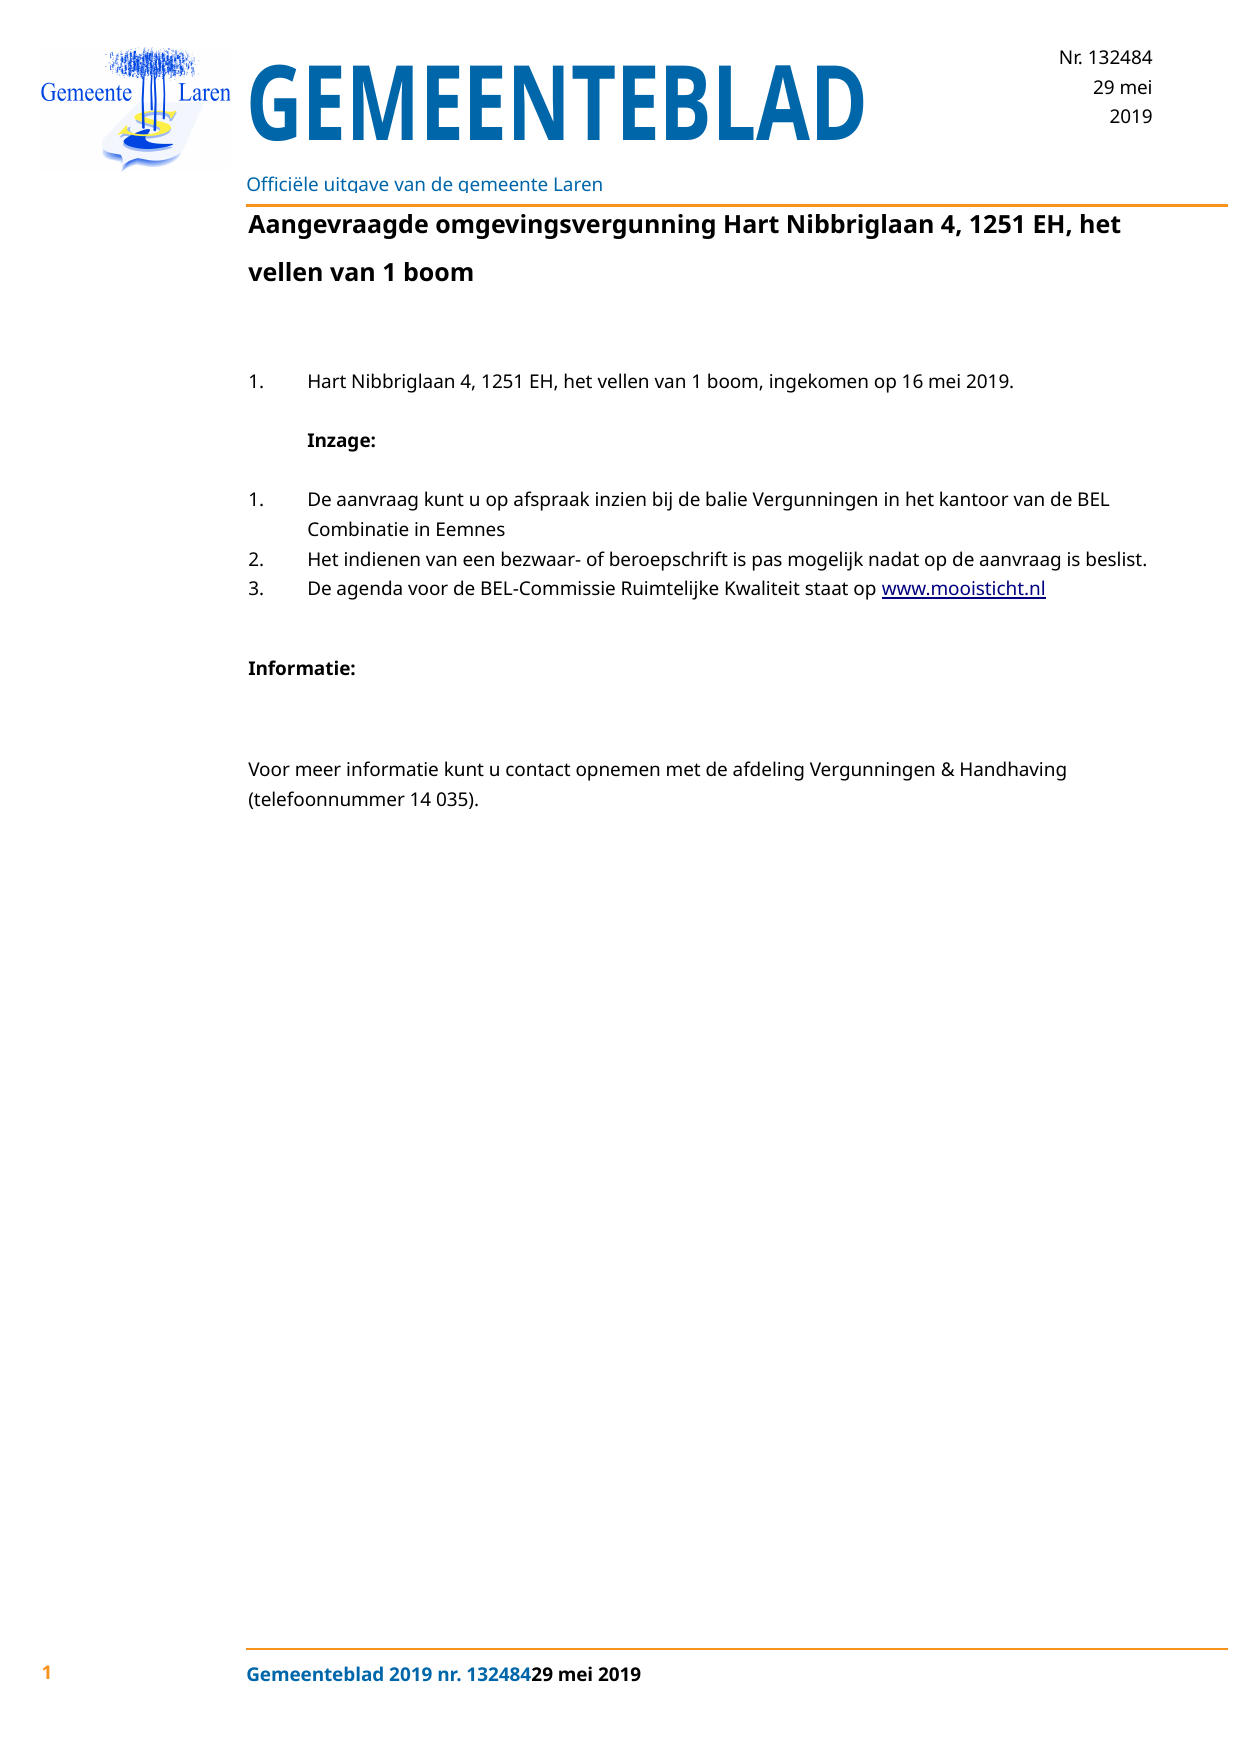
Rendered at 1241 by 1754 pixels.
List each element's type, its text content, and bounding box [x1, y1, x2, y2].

list De aanvraag kunt u op afspraak inzien bij de balie Vergunningen in het kantoor van de BEL Combinatie in Eemnes [248, 487, 1152, 542]
list De agenda voor de BEL-Commissie Ruimtelijke Kwaliteit staat op www.mooisticht.nl [248, 575, 1152, 601]
text Aangevraagde omgevingsvergunning Hart Nibbriglaan 4, 1251 EH, het vellen van 1 boom [248, 207, 1152, 288]
list Inzage: [248, 427, 1152, 453]
text Voor meer informatie kunt u contact opnemen met de afdeling Vergunningen & Handhaving (telefoonnummer 14 035). [248, 756, 1152, 812]
list Het indienen van een bezwaar- of beroepschrift is pas mogelijk nadat op de aanvraag is beslist. [248, 546, 1152, 572]
picture [41, 47, 231, 172]
list Hart Nibbriglaan 4, 1251 EH, het vellen van 1 boom, ingekomen op 16 mei 2019. [248, 368, 1152, 394]
text Informatie: [248, 655, 1152, 681]
